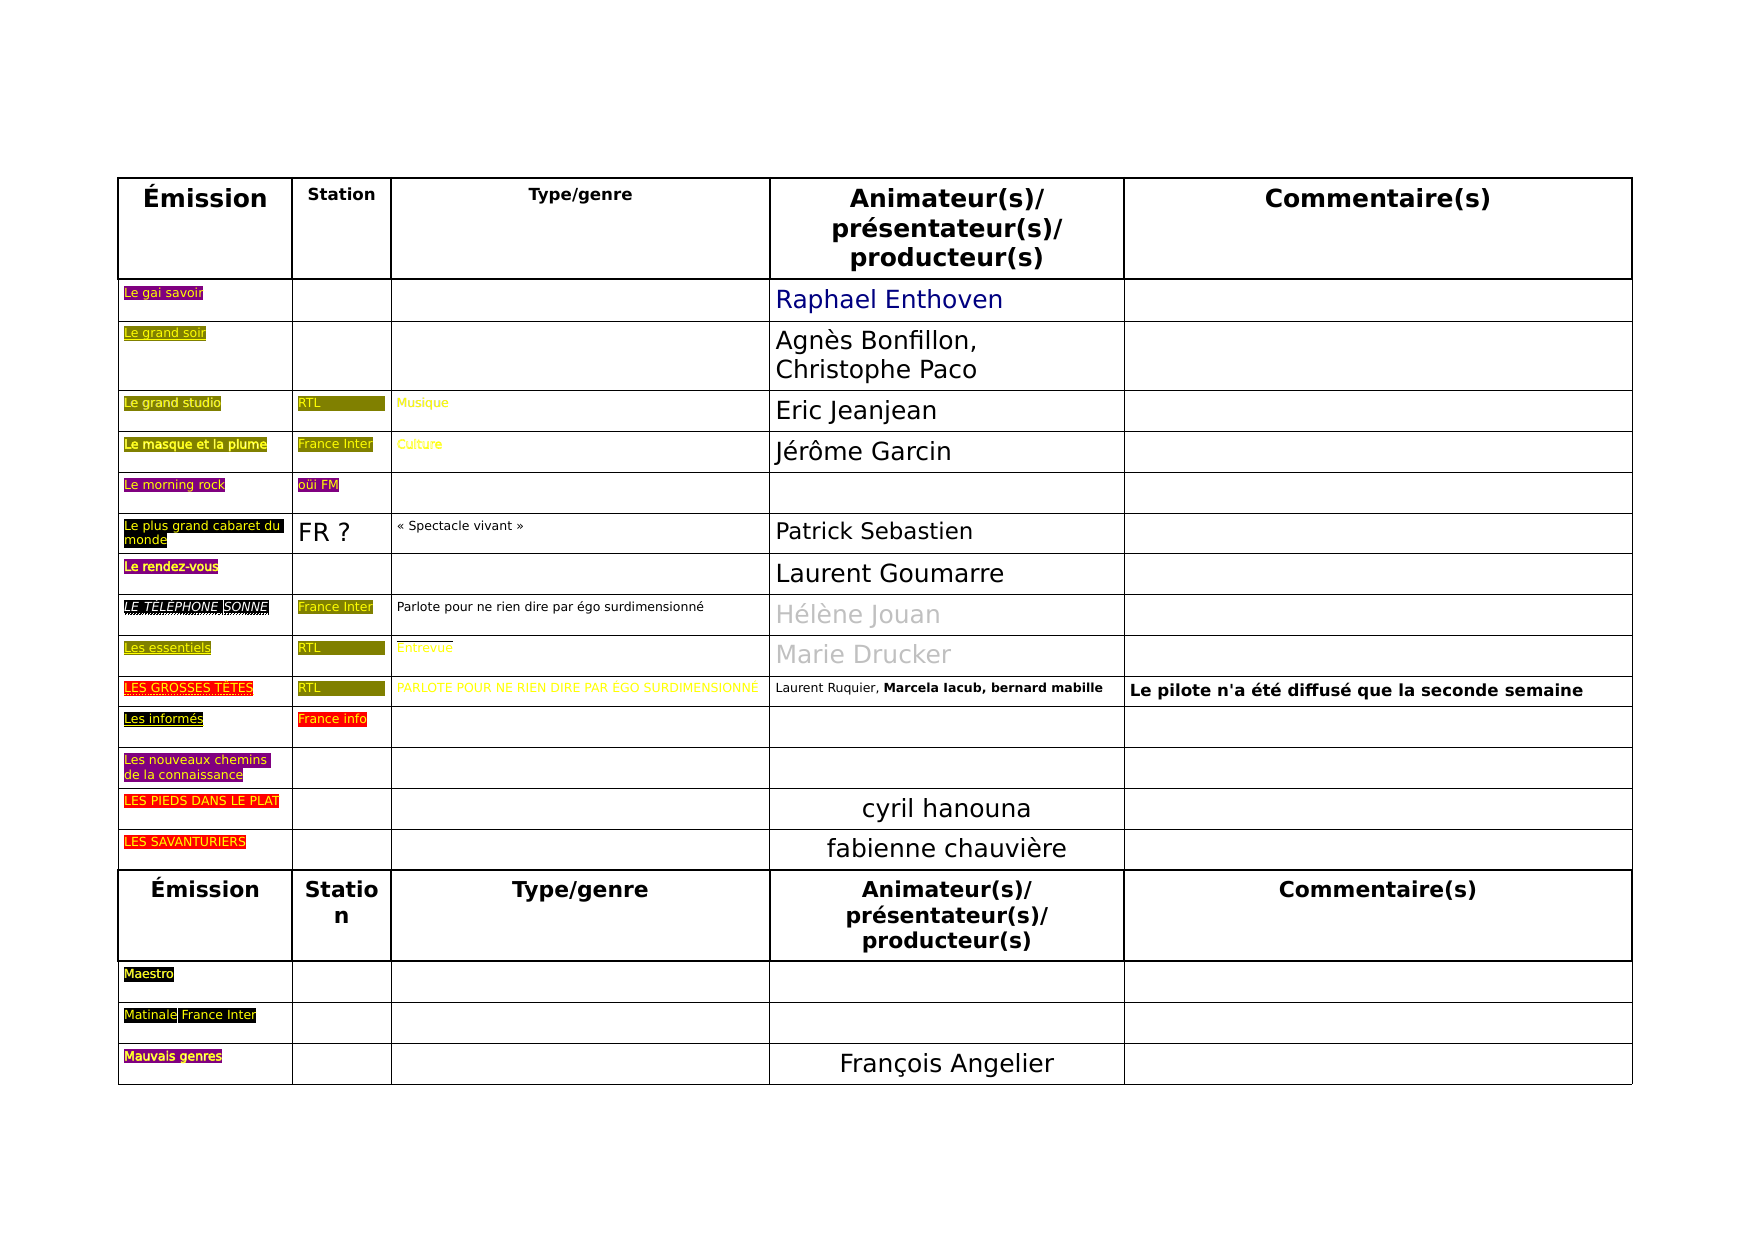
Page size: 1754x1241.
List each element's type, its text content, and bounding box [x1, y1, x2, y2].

table_cell Jérôme Garcin [770, 432, 1124, 472]
table_cell Station [293, 871, 390, 959]
table_cell [392, 554, 769, 594]
table_cell « Spectacle vivant » [392, 514, 769, 553]
table_cell Commentaire(s) [1125, 871, 1631, 959]
table_cell [1125, 473, 1632, 513]
table_cell Mauvais genres [119, 1044, 292, 1084]
table_cell Musique [392, 391, 769, 431]
table_cell [1125, 1044, 1632, 1084]
table_cell [392, 280, 769, 321]
table_cell Le pilote n'a été diffusé que la seconde semaine [1125, 677, 1632, 706]
table_cell Les essentiels [119, 636, 292, 676]
table_cell Les nouveaux chemins de la connaissance [119, 748, 292, 788]
table_cell [392, 1003, 769, 1043]
table_cell Marie Drucker [770, 636, 1124, 676]
table_cell Matinale France Inter [119, 1003, 292, 1043]
table_cell FR ? [293, 514, 391, 553]
table_cell [392, 322, 769, 390]
table_cell [770, 962, 1124, 1002]
table_header Animateur(s)/présentateur(s)/producteur(s) [771, 179, 1123, 278]
table_cell RTL [293, 636, 391, 676]
table_cell Les informés [119, 707, 292, 747]
table_cell [392, 1044, 769, 1084]
table_cell Type/genre [392, 871, 769, 959]
table_cell [293, 830, 391, 869]
table_cell [1125, 595, 1632, 635]
table_cell oüi FM [293, 473, 391, 513]
table_cell [392, 830, 769, 869]
table_cell [1125, 789, 1632, 829]
table_cell Patrick Sebastien [770, 514, 1124, 553]
table_cell Les savanturiers [119, 830, 292, 869]
table_cell Le grand studio [119, 391, 292, 431]
table_cell [770, 707, 1124, 747]
table_cell Émission [119, 871, 291, 959]
table_cell [293, 748, 391, 788]
table_cell Parlote pour ne rien dire par égo surdimensionné [392, 595, 769, 635]
table_cell France info [293, 707, 391, 747]
table_cell Entrevue [392, 636, 769, 676]
table_cell Les grosses têtes [119, 677, 292, 706]
table_cell [293, 280, 391, 321]
table_cell Le plus grand cabaret du monde [119, 514, 292, 553]
table_cell Le grand soir [119, 322, 292, 390]
table_header Commentaire(s) [1125, 179, 1631, 278]
table_cell [293, 1003, 391, 1043]
table_cell Maestro [119, 962, 292, 1002]
table_cell Hélène Jouan [770, 595, 1124, 635]
table_cell [1125, 391, 1632, 431]
table_cell RTL [293, 677, 391, 706]
table_header Station [293, 179, 390, 278]
table_cell [1125, 322, 1632, 390]
table_cell Agnès Bonfillon, Christophe Paco [770, 322, 1124, 390]
table_cell Parlote pour ne rien dire par égo surdimensionné [392, 677, 769, 706]
table_cell [392, 707, 769, 747]
table_cell [770, 473, 1124, 513]
table_cell Le masque et la plume [119, 432, 292, 472]
table_cell Raphael Enthoven [770, 280, 1124, 321]
table_cell Le morning rock [119, 473, 292, 513]
table_cell [1125, 748, 1632, 788]
table_cell France Inter [293, 432, 391, 472]
table_cell Le téléphone Sonne [119, 595, 292, 635]
table_header Type/genre [392, 179, 769, 278]
table_cell Le gai savoir [119, 280, 292, 321]
table_cell [770, 1003, 1124, 1043]
table_cell [1125, 707, 1632, 747]
table_cell [293, 789, 391, 829]
table_cell Le rendez-vous [119, 554, 292, 594]
table_cell [1125, 962, 1632, 1002]
table_cell [1125, 514, 1632, 553]
table_cell cyril hanouna [770, 789, 1124, 829]
table_cell Laurent Goumarre [770, 554, 1124, 594]
table_cell [770, 748, 1124, 788]
table_cell [392, 789, 769, 829]
table_cell LES PIEDS DANS LE PLAT [119, 789, 292, 829]
table_cell [1125, 432, 1632, 472]
table_cell [1125, 554, 1632, 594]
table_cell [1125, 636, 1632, 676]
table_cell [1125, 830, 1632, 869]
table_cell Animateur(s)/présentateur(s)/producteur(s) [771, 871, 1123, 959]
table_cell François Angelier [770, 1044, 1124, 1084]
table_cell [392, 473, 769, 513]
table_cell Culture [392, 432, 769, 472]
table_cell RTL [293, 391, 391, 431]
table_cell [293, 554, 391, 594]
table_cell France Inter [293, 595, 391, 635]
table_cell [1125, 1003, 1632, 1043]
table_cell Laurent Ruquier, Marcela Iacub, bernard mabille [770, 677, 1124, 706]
table_cell [1125, 280, 1632, 321]
table_cell [293, 322, 391, 390]
table_cell [392, 962, 769, 1002]
table_cell fabienne chauvière [770, 830, 1124, 869]
table_cell [293, 962, 391, 1002]
table_cell [293, 1044, 391, 1084]
table_cell [392, 748, 769, 788]
table_cell Eric Jeanjean [770, 391, 1124, 431]
table_header Émission [119, 179, 291, 278]
